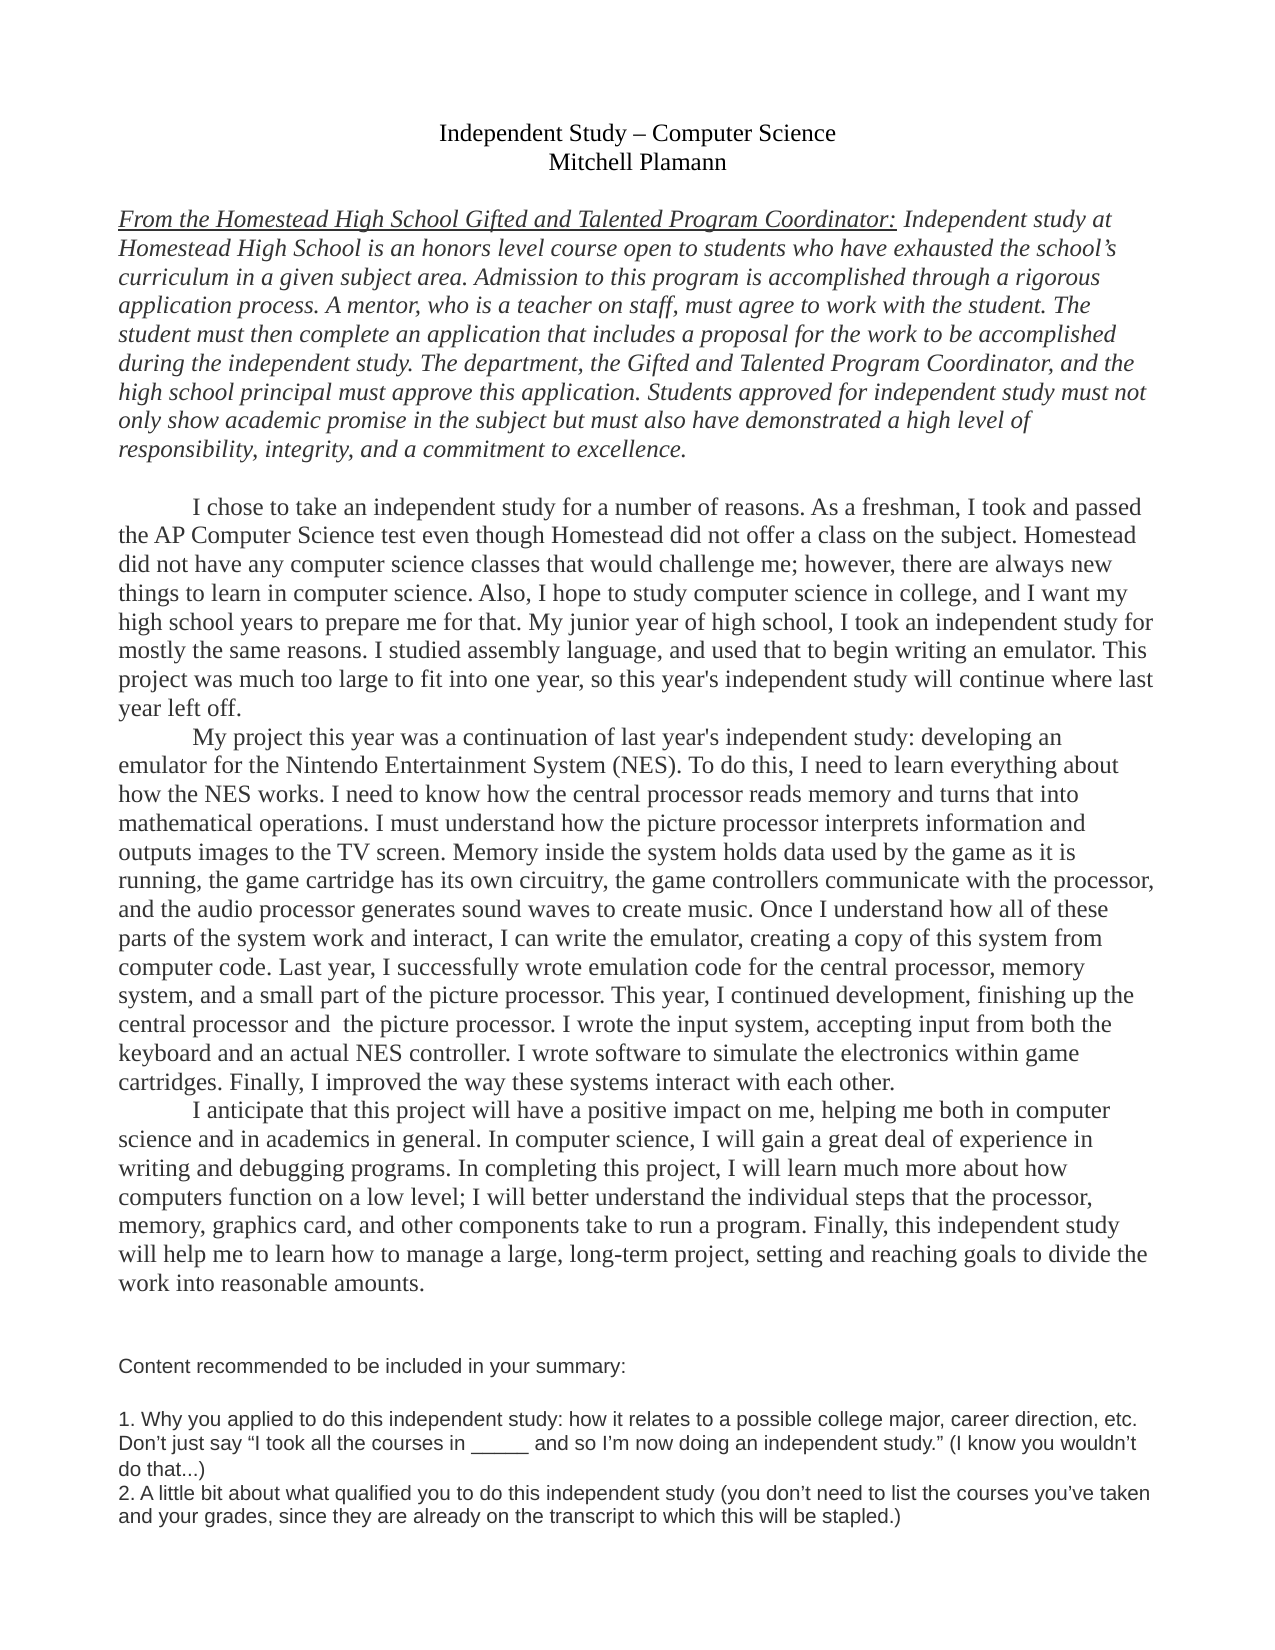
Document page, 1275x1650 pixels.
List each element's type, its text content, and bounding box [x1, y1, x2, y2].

text From the Homestead High School Gifted and Talented Program Coordinator: Independent study at Homestead High School is an honors level course open to students who have exhausted the school’s curriculum in a given subject area. Admission to this program is accomplished through a rigorous application process. A mentor, who is a teacher on staff, must agree to work with the student. The student must then complete an application that includes a proposal for the work to be accomplished during the independent study. The department, the Gifted and Talented Program Coordinator, and the high school principal must approve this application. Students approved for independent study must not only show academic promise in the subject but must also have demonstrated a high level of responsibility, integrity, and a commitment to excellence. [118, 204, 1157, 463]
text Mitchell Plamann [118, 147, 1157, 176]
text Independent Study – Computer Science [118, 118, 1157, 147]
text I anticipate that this project will have a positive impact on me, helping me both in computer science and in academics in general. In computer science, I will gain a great deal of experience in writing and debugging programs. In completing this project, I will learn much more about how computers function on a low level; I will better understand the individual steps that the processor, memory, graphics card, and other components take to run a program. Finally, this independent study will help me to learn how to manage a large, long-term project, setting and reaching goals to divide the work into reasonable amounts. [118, 1096, 1157, 1297]
text Content recommended to be included in your summary: 1. Why you applied to do this independent study: how it relates to a possible college major, career direction, etc. Don’t just say “I took all the courses in _____ and so I’m now doing an independent study.” (I know you wouldn’t do that...) 2. A little bit about what qualified you to do this independent study (you don’t need to list the courses you’ve taken and your grades, since they are already on the transcript to which this will be stapled.) [118, 1354, 1157, 1528]
text My project this year was a continuation of last year's independent study: developing an emulator for the Nintendo Entertainment System (NES). To do this, I need to learn everything about how the NES works. I need to know how the central processor reads memory and turns that into mathematical operations. I must understand how the picture processor interprets information and outputs images to the TV screen. Memory inside the system holds data used by the game as it is running, the game cartridge has its own circuitry, the game controllers communicate with the processor, and the audio processor generates sound waves to create music. Once I understand how all of these parts of the system work and interact, I can write the emulator, creating a copy of this system from computer code. Last year, I successfully wrote emulation code for the central processor, memory system, and a small part of the picture processor. This year, I continued development, finishing up the central processor and the picture processor. I wrote the input system, accepting input from both the keyboard and an actual NES controller. I wrote software to simulate the electronics within game cartridges. Finally, I improved the way these systems interact with each other. [118, 722, 1157, 1096]
text I chose to take an independent study for a number of reasons. As a freshman, I took and passed the AP Computer Science test even though Homestead did not offer a class on the subject. Homestead did not have any computer science classes that would challenge me; however, there are always new things to learn in computer science. Also, I hope to study computer science in college, and I want my high school years to prepare me for that. My junior year of high school, I took an independent study for mostly the same reasons. I studied assembly language, and used that to begin writing an emulator. This project was much too large to fit into one year, so this year's independent study will continue where last year left off. [118, 492, 1157, 722]
